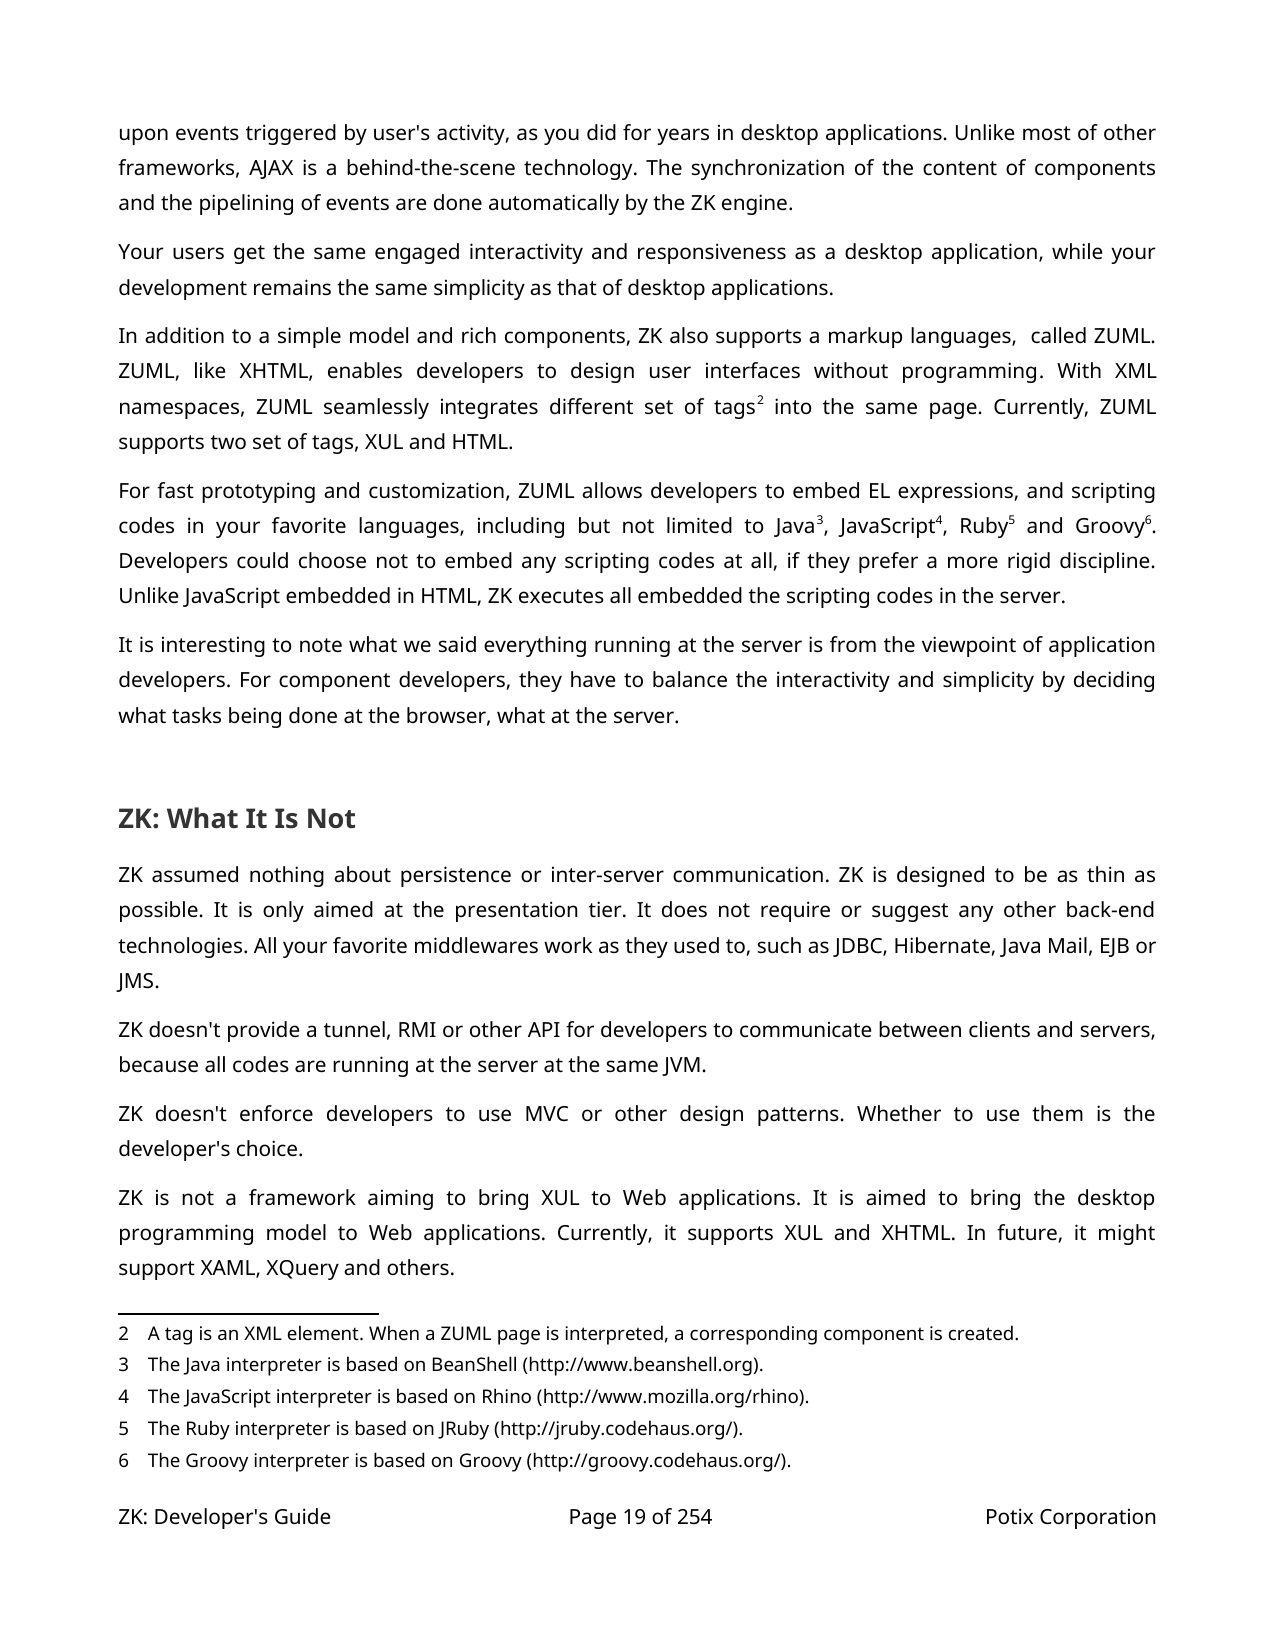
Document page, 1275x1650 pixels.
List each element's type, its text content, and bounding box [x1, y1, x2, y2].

text In addition to a simple model and rich components, ZK also supports a markup languages, called ZUML. ZUML, like XHTML, enables developers to design user interfaces without programming. With XML namespaces, ZUML seamlessly integrates different set of tags into the same page. Currently, ZUML supports two set of tags, XUL and HTML. [118, 321, 1157, 455]
text A tag is an XML element. When a ZUML page is interpreted, a corresponding component is created. [118, 1320, 1157, 1345]
subtitle ZK: What It Is Not [118, 800, 1157, 837]
text The Java interpreter is based on BeanShell (http://www.beanshell.org). [118, 1352, 1157, 1377]
text ZK doesn't provide a tunnel, RMI or other API for developers to communicate between clients and servers, because all codes are running at the server at the same JVM. [118, 1015, 1157, 1078]
text The JavaScript interpreter is based on Rhino (http://www.mozilla.org/rhino). [118, 1384, 1157, 1409]
text Your users get the same engaged interactivity and responsiveness as a desktop application, while your development remains the same simplicity as that of desktop applications. [118, 237, 1157, 301]
text upon events triggered by user's activity, as you did for years in desktop applications. Unlike most of other frameworks, AJAX is a behind-the-scene technology. The synchronization of the content of components and the pipelining of events are done automatically by the ZK engine. [118, 118, 1157, 217]
text For fast prototyping and customization, ZUML allows developers to embed EL expressions, and scripting codes in your favorite languages, including but not limited to Java, JavaScript, Ruby and Groovy. Developers could choose not to embed any scripting codes at all, if they prefer a more rigid discipline. Unlike JavaScript embedded in HTML, ZK executes all embedded the scripting codes in the server. [118, 476, 1157, 610]
text ZK is not a framework aiming to bring XUL to Web applications. It is aimed to bring the desktop programming model to Web applications. Currently, it supports XUL and XHTML. In future, it might support XAML, XQuery and others. [118, 1183, 1157, 1282]
text ZK assumed nothing about persistence or inter-server communication. ZK is designed to be as thin as possible. It is only aimed at the presentation tier. It does not require or suggest any other back-end technologies. All your favorite middlewares work as they used to, such as JDBC, Hibernate, Java Mail, EJB or JMS. [118, 860, 1157, 994]
text The Ruby interpreter is based on JRuby (http://jruby.codehaus.org/). [118, 1416, 1157, 1441]
text It is interesting to note what we said everything running at the server is from the viewpoint of application developers. For component developers, they have to balance the interactivity and simplicity by deciding what tasks being done at the browser, what at the server. [118, 630, 1157, 729]
text The Groovy interpreter is based on Groovy (http://groovy.codehaus.org/). [118, 1447, 1157, 1473]
text ZK doesn't enforce developers to use MVC or other design patterns. Whether to use them is the developer's choice. [118, 1099, 1157, 1162]
